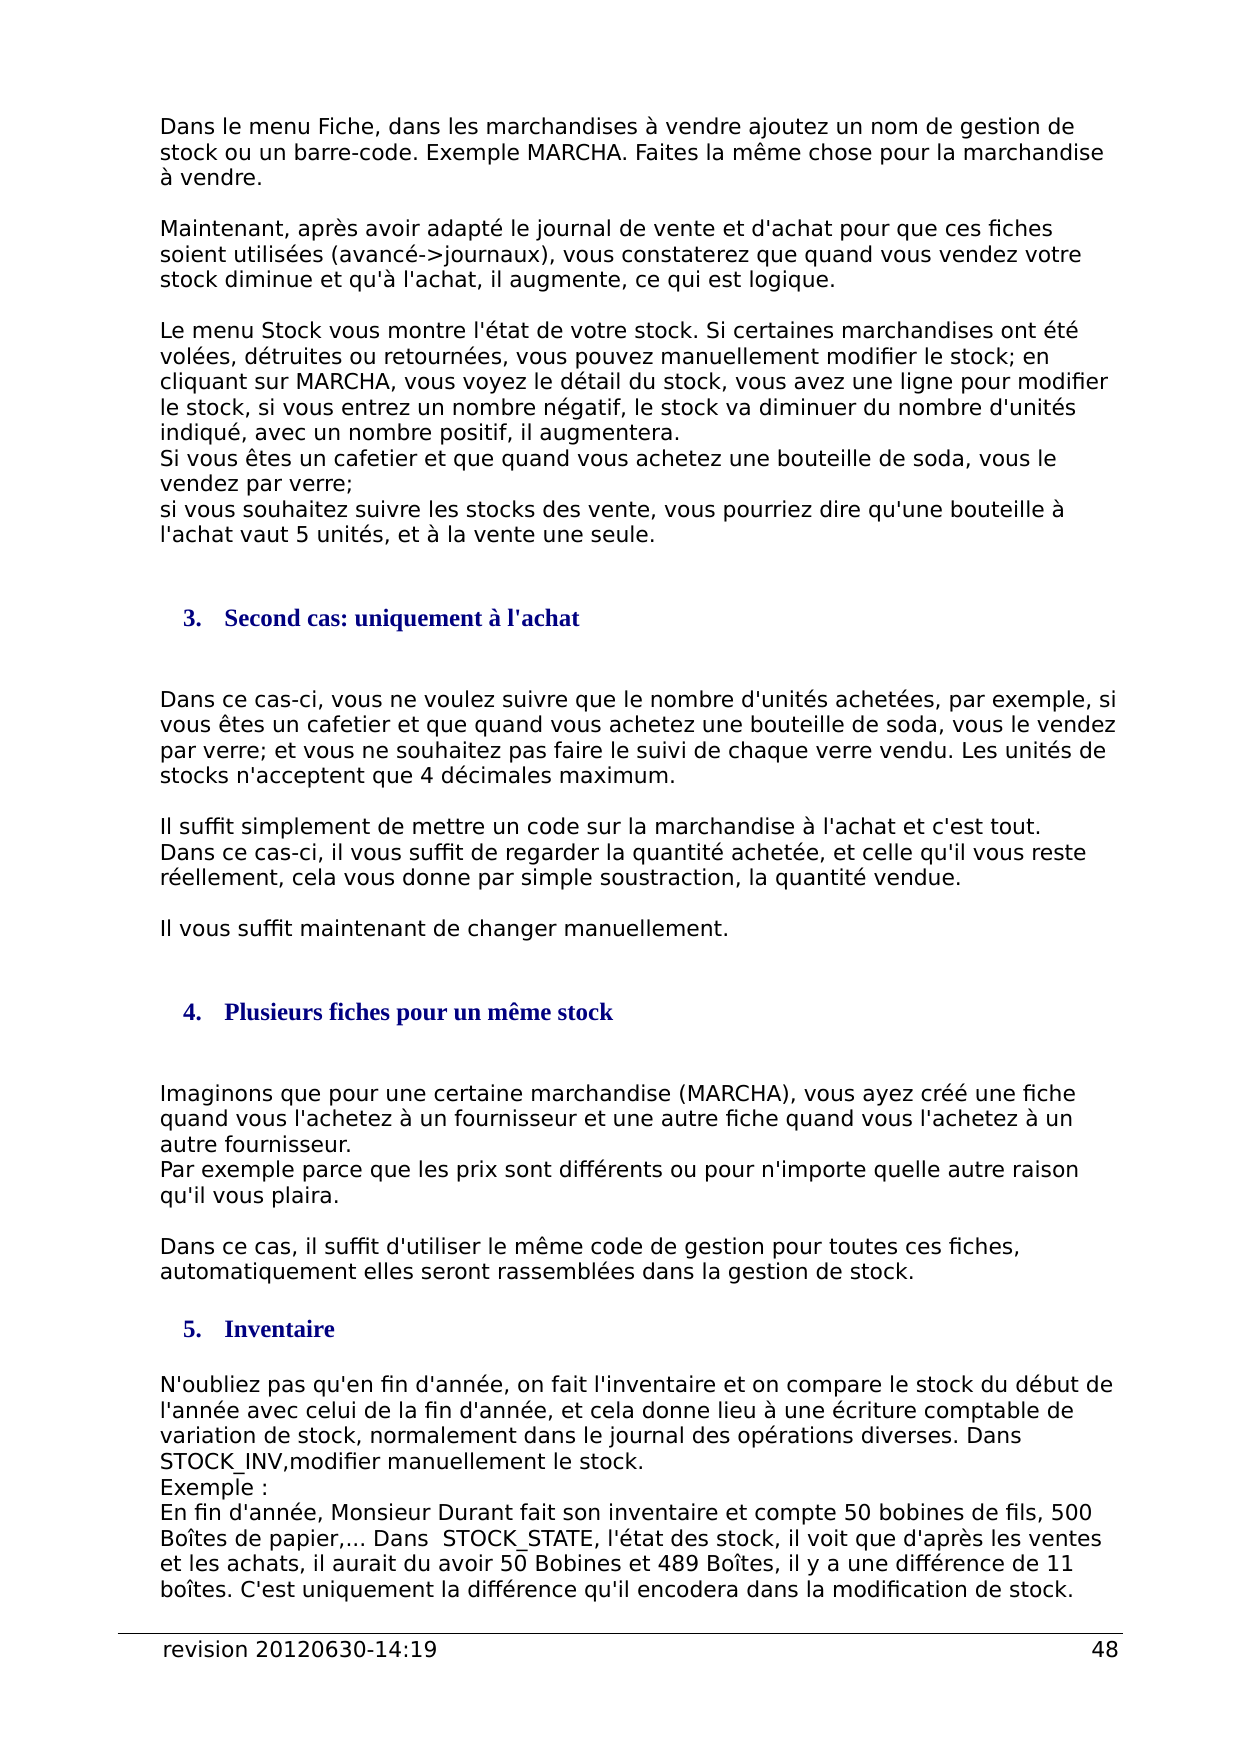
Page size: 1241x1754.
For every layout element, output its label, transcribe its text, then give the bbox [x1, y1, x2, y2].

text Exemple : [159, 1474, 1123, 1500]
text N'oubliez pas qu'en fin d'année, on fait l'inventaire et on compare le stock du début de l'année avec celui de la fin d'année, et cela donne lieu à une écriture comptable de variation de stock, normalement dans le journal des opérations diverses. Dans STOCK_INV,modifier manuellement le stock. [159, 1372, 1123, 1474]
text En fin d'année, Monsieur Durant fait son inventaire et compte 50 bobines de fils, 500 Boîtes de papier,... Dans STOCK_STATE, l'état des stock, il voit que d'après les ventes et les achats, il aurait du avoir 50 Bobines et 489 Boîtes, il y a une différence de 11 boîtes. C'est uniquement la différence qu'il encodera dans la modification de stock. [159, 1500, 1123, 1602]
text Dans ce cas, il suffit d'utiliser le même code de gestion pour toutes ces fiches, automatiquement elles seront rassemblées dans la gestion de stock. [159, 1234, 1123, 1285]
text Dans le menu Fiche, dans les marchandises à vendre ajoutez un nom de gestion de stock ou un barre-code. Exemple MARCHA. Faites la même chose pour la marchandise à vendre. [159, 114, 1123, 191]
subtitle Plusieurs fiches pour un même stock [177, 997, 1123, 1026]
text Maintenant, après avoir adapté le journal de vente et d'achat pour que ces fiches soient utilisées (avancé->journaux), vous constaterez que quand vous vendez votre stock diminue et qu'à l'achat, il augmente, ce qui est logique. [159, 216, 1123, 293]
subtitle Second cas: uniquement à l'achat [177, 603, 1123, 632]
text Le menu Stock vous montre l'état de votre stock. Si certaines marchandises ont été volées, détruites ou retournées, vous pouvez manuellement modifier le stock; en cliquant sur MARCHA, vous voyez le détail du stock, vous avez une ligne pour modifier le stock, si vous entrez un nombre négatif, le stock va diminuer du nombre d'unités indiqué, avec un nombre positif, il augmentera. [159, 318, 1123, 446]
text Par exemple parce que les prix sont différents ou pour n'importe quelle autre raison qu'il vous plaira. [159, 1157, 1123, 1208]
text si vous souhaitez suivre les stocks des vente, vous pourriez dire qu'une bouteille à l'achat vaut 5 unités, et à la vente une seule. [159, 497, 1123, 548]
text Il suffit simplement de mettre un code sur la marchandise à l'achat et c'est tout. [159, 814, 1123, 840]
text Dans ce cas-ci, il vous suffit de regarder la quantité achetée, et celle qu'il vous reste réellement, cela vous donne par simple soustraction, la quantité vendue. [159, 840, 1123, 891]
text Imaginons que pour une certaine marchandise (MARCHA), vous ayez créé une fiche quand vous l'achetez à un fournisseur et une autre fiche quand vous l'achetez à un autre fournisseur. [159, 1081, 1123, 1157]
text Il vous suffit maintenant de changer manuellement. [159, 916, 1123, 942]
text Dans ce cas-ci, vous ne voulez suivre que le nombre d'unités achetées, par exemple, si vous êtes un cafetier et que quand vous achetez une bouteille de soda, vous le vendez par verre; et vous ne souhaitez pas faire le suivi de chaque verre vendu. Les unités de stocks n'acceptent que 4 décimales maximum. [159, 687, 1123, 789]
subtitle Inventaire [177, 1314, 1123, 1343]
text Si vous êtes un cafetier et que quand vous achetez une bouteille de soda, vous le vendez par verre; [159, 446, 1123, 497]
